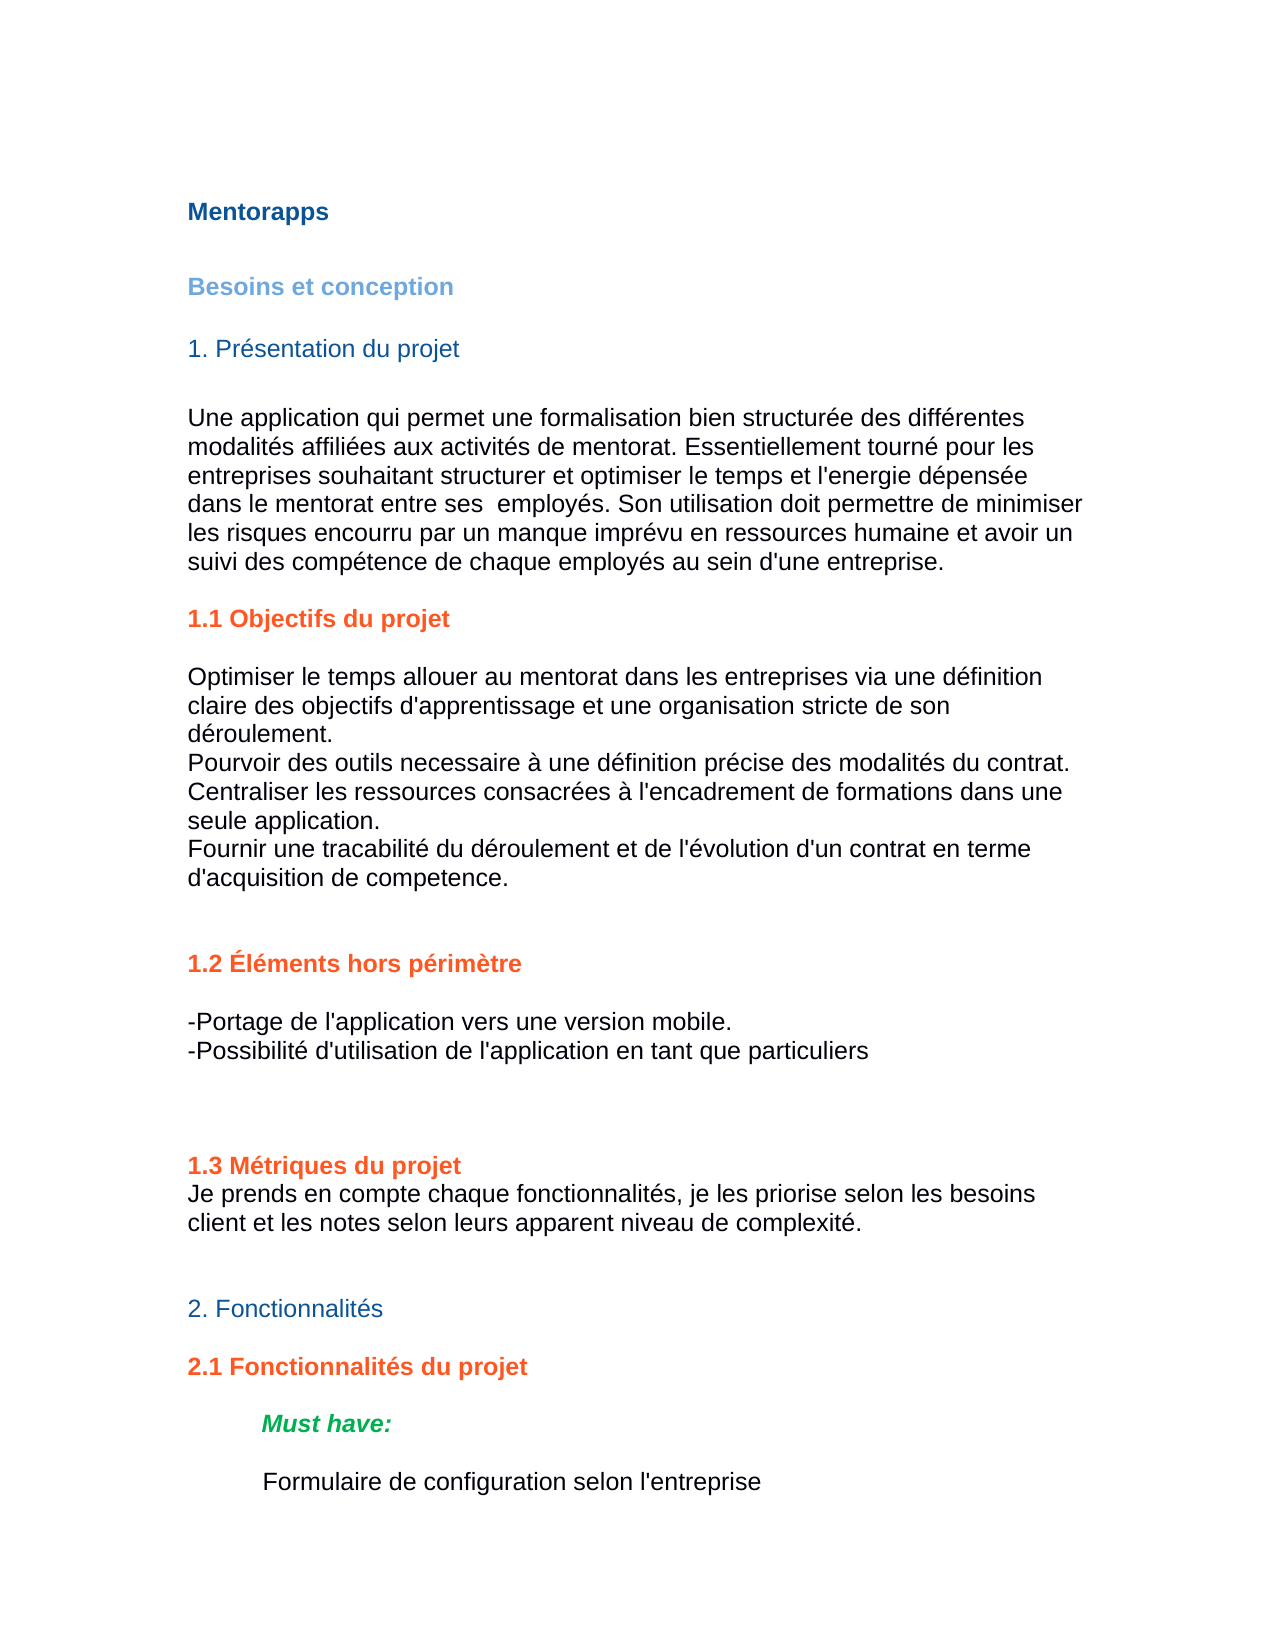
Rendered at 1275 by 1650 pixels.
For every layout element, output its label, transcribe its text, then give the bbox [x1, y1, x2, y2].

text -Possibilité d'utilisation de l'application en tant que particuliers [187, 1036, 1087, 1065]
text Je prends en compte chaque fonctionnalités, je les priorise selon les besoins client et les notes selon leurs apparent niveau de complexité. [187, 1180, 1087, 1237]
text Must have: [187, 1410, 1087, 1439]
text 2. Fonctionnalités [187, 1295, 1087, 1324]
text Besoins et conception [187, 275, 1087, 300]
text Pourvoir des outils necessaire à une définition précise des modalités du contrat. [187, 749, 1087, 777]
text -Portage de l'application vers une version mobile. [187, 1007, 1087, 1036]
text 1.1 Objectifs du projet [187, 605, 1087, 634]
text Centraliser les ressources consacrées à l'encadrement de formations dans une seule application. [187, 777, 1087, 835]
text 1.3 Métriques du projet [187, 1151, 1087, 1180]
text Une application qui permet une formalisation bien structurée des différentes modalités affiliées aux activités de mentorat. Essentiellement tourné pour les entreprises souhaitant structurer et optimiser le temps et l'energie dépensée dans le mentorat entre ses employés. Son utilisation doit permettre de minimiser les risques encourru par un manque imprévu en ressources humaine et avoir un suivi des compétence de chaque employés au sein d'une entreprise. [187, 404, 1087, 576]
text 1. Présentation du projet [187, 337, 1087, 362]
text Formulaire de configuration selon l'entreprise [262, 1467, 1087, 1496]
text Mentorapps [187, 200, 1087, 225]
text Optimiser le temps allouer au mentorat dans les entreprises via une définition claire des objectifs d'apprentissage et une organisation stricte de son déroulement. [187, 662, 1087, 749]
text 1.2 Éléments hors périmètre [187, 950, 1087, 979]
text 2.1 Fonctionnalités du projet [187, 1352, 1087, 1381]
text Fournir une tracabilité du déroulement et de l'évolution d'un contrat en terme d'acquisition de competence. [187, 835, 1087, 892]
